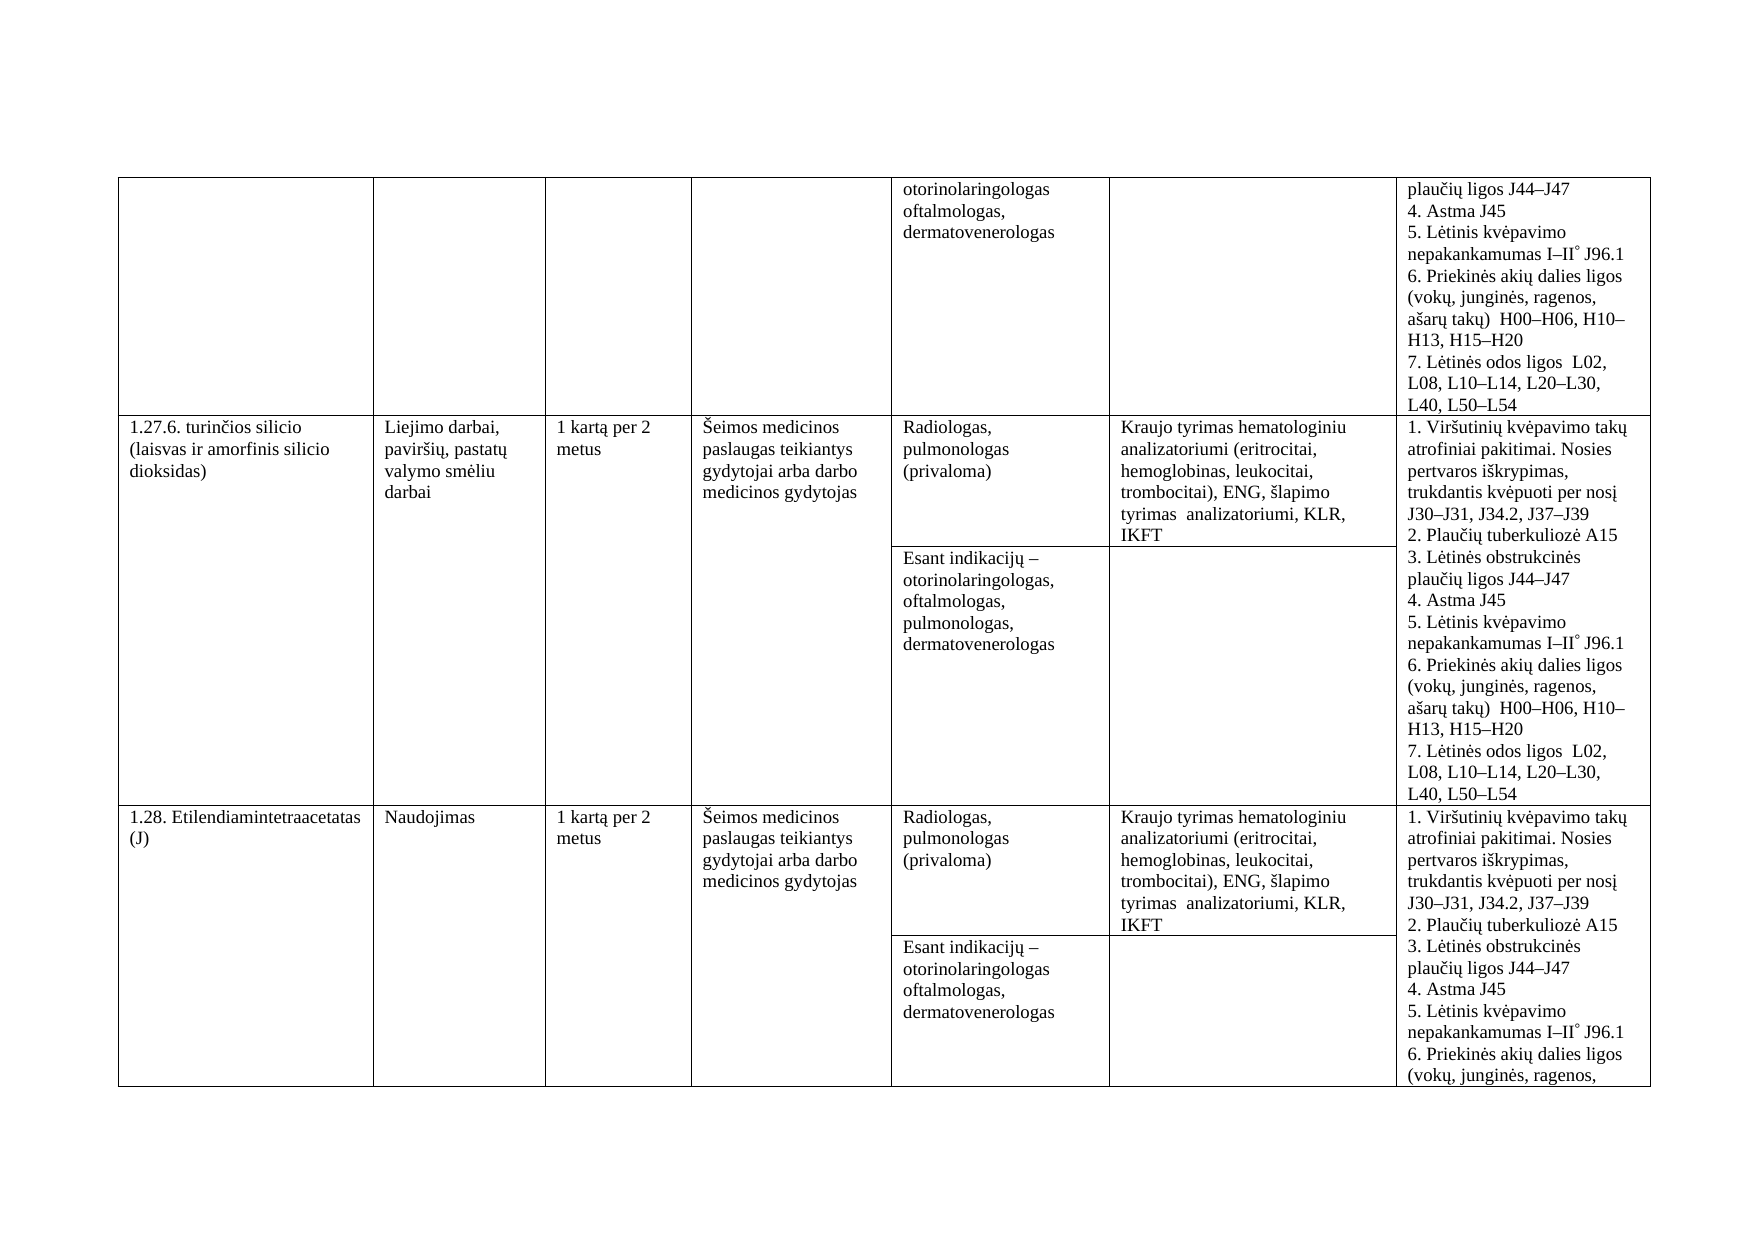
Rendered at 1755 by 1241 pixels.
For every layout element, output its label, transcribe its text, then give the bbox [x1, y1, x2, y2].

table_cell Esant indikacijų –otorinolaringologas, oftalmologas, pulmonologas, dermatovenerologas [892, 547, 1109, 804]
table_cell Radiologas, pulmonologas (privaloma) [892, 416, 1109, 546]
table_cell 1. Viršutinių kvėpavimo takų atrofiniai pakitimai. Nosies pertvaros iškrypimas, trukdantis kvėpuoti per nosį J30–J31, J34.2, J37–J39 2. Plaučių tuberkuliozė A15 3. Lėtinės obstrukcinės plaučių ligos J44–J47 4. Astma J45 5. Lėtinis kvėpavimo nepakankamumas I–II J96.1 6. Priekinės akių dalies ligos (vokų, junginės, ragenos, [1397, 806, 1650, 1086]
table_cell Esant indikacijų –otorinolaringologas oftalmologas, dermatovenerologas [892, 936, 1109, 1086]
table_cell [374, 178, 545, 415]
table_cell 1. Viršutinių kvėpavimo takų atrofiniai pakitimai. Nosies pertvaros iškrypimas, trukdantis kvėpuoti per nosį J30–J31, J34.2, J37–J39 2. Plaučių tuberkuliozė A15 3. Lėtinės obstrukcinės plaučių ligos J44–J47 4. Astma J45 5. Lėtinis kvėpavimo nepakankamumas I–II J96.1 6. Priekinės akių dalies ligos (vokų, junginės, ragenos, ašarų takų) H00–H06, H10–H13, H15–H20 7. Lėtinės odos ligos L02, L08, L10–L14, L20–L30, L40, L50–L54 [1397, 416, 1650, 804]
table_cell Liejimo darbai, paviršių, pastatų valymo smėliu darbai [374, 416, 545, 804]
table_cell 1 kartą per 2 metus [546, 416, 691, 804]
table_cell Radiologas, pulmonologas (privaloma) [892, 806, 1109, 935]
table_cell 1.27.6. turinčios silicio (laisvas ir amorfinis silicio dioksidas) [119, 416, 373, 804]
table_cell Šeimos medicinos paslaugas teikiantys gydytojai arba darbo medicinos gydytojas [692, 806, 891, 1086]
table_cell [1110, 936, 1396, 1086]
table_cell [1110, 178, 1396, 415]
table_cell Kraujo tyrimas hematologiniu analizatoriumi (eritrocitai, hemoglobinas, leukocitai, trombocitai), ENG, šlapimo tyrimas analizatoriumi, KLR, IKFT [1110, 806, 1396, 935]
table_cell Šeimos medicinos paslaugas teikiantys gydytojai arba darbo medicinos gydytojas [692, 416, 891, 804]
table_cell plaučių ligos J44–J47 4. Astma J45 5. Lėtinis kvėpavimo nepakankamumas I–II J96.1 6. Priekinės akių dalies ligos (vokų, junginės, ragenos, ašarų takų) H00–H06, H10–H13, H15–H20 7. Lėtinės odos ligos L02, L08, L10–L14, L20–L30, L40, L50–L54 [1397, 178, 1650, 415]
table_cell [119, 178, 373, 415]
table_cell 1.28. Etilendiamintetraacetatas (J) [119, 806, 373, 1086]
table_cell [692, 178, 891, 415]
table_cell [1110, 547, 1396, 804]
table_cell [546, 178, 691, 415]
table_cell Kraujo tyrimas hematologiniu analizatoriumi (eritrocitai, hemoglobinas, leukocitai, trombocitai), ENG, šlapimo tyrimas analizatoriumi, KLR, IKFT [1110, 416, 1396, 546]
table_cell 1 kartą per 2 metus [546, 806, 691, 1086]
table_cell Naudojimas [374, 806, 545, 1086]
table_cell otorinolaringologas oftalmologas, dermatovenerologas [892, 178, 1109, 415]
